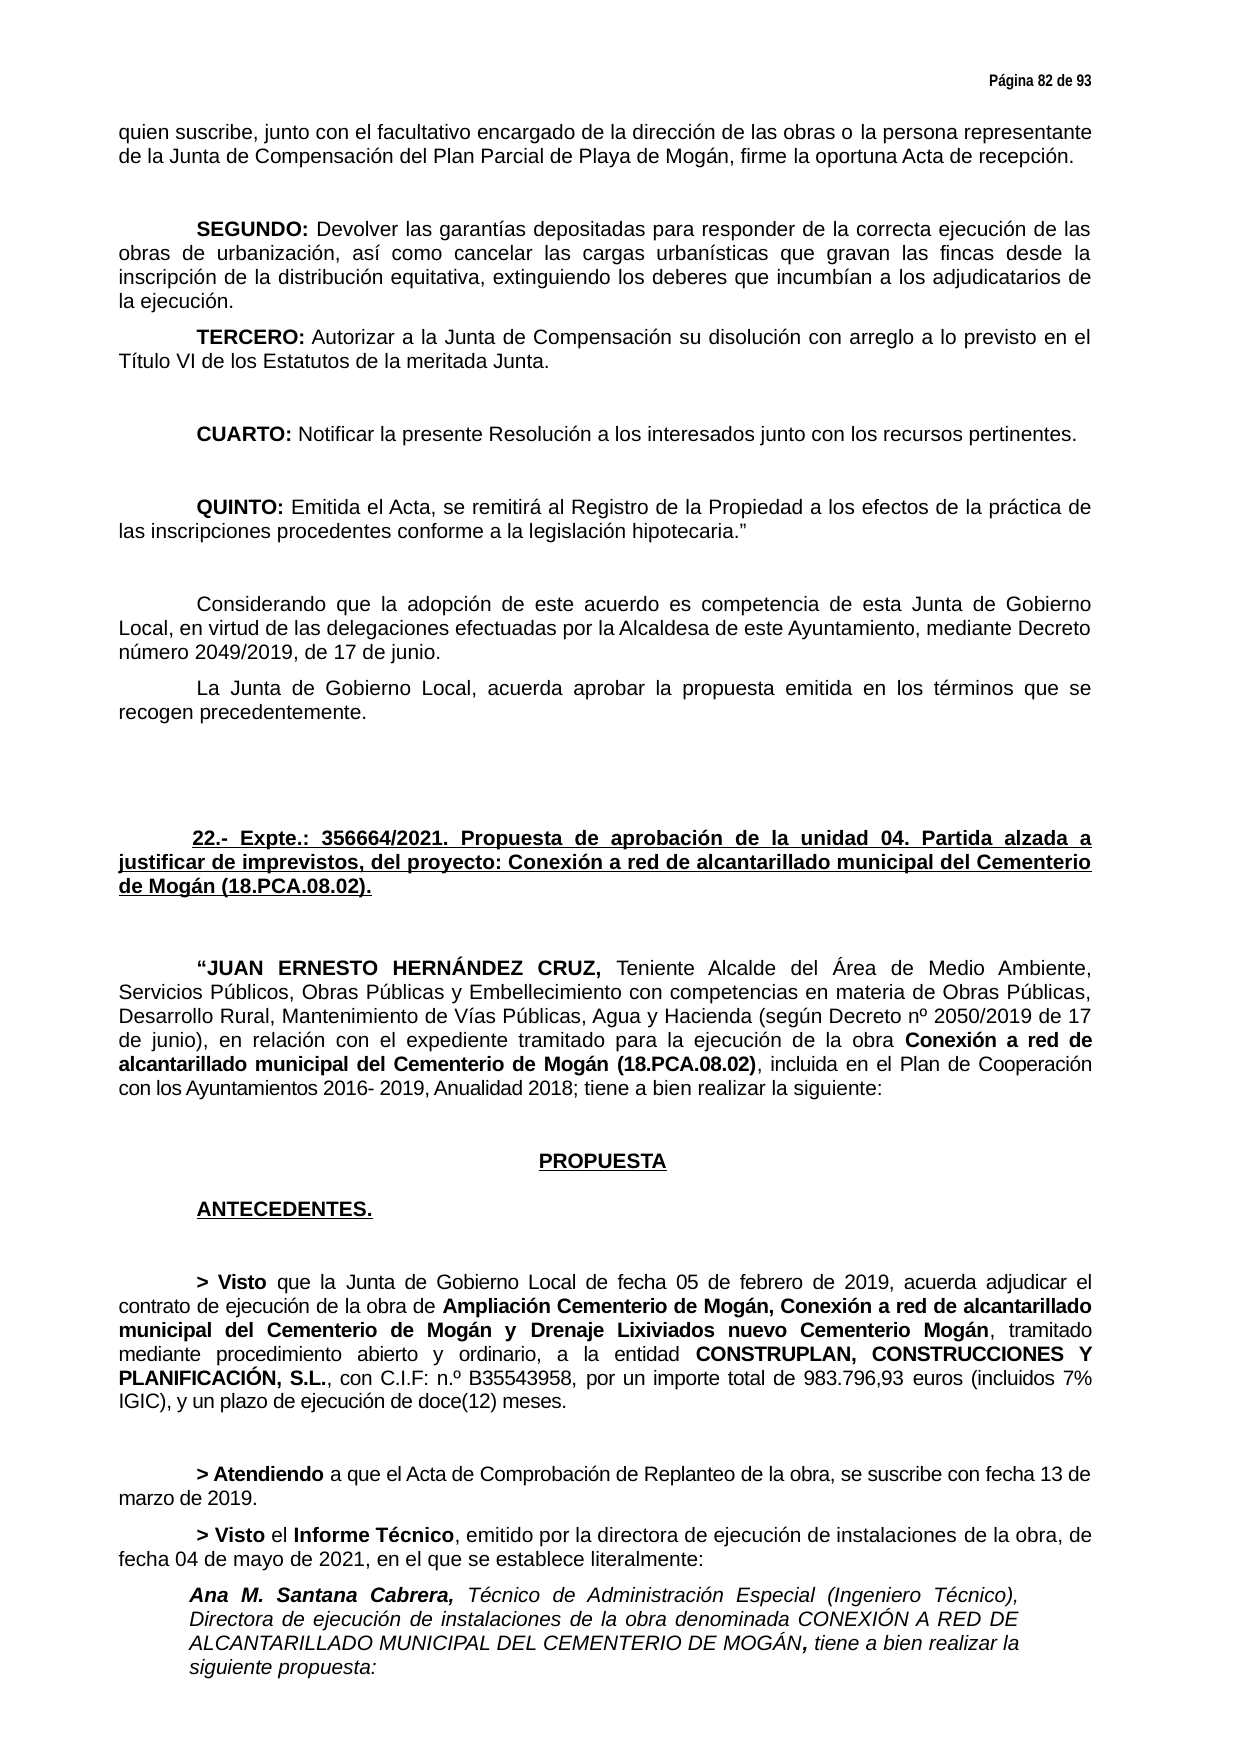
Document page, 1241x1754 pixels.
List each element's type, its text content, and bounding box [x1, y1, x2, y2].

text quien suscribe, junto con el facultativo encargado de la dirección de las obras o la persona representante de la Junta de Compensación del Plan Parcial de Playa de Mogán, firme la oportuna Acta de recepción. [118, 120, 1092, 168]
text ANTECEDENTES. [118, 1197, 1092, 1221]
text QUINTO: Emitida el Acta, se remitirá al Registro de la Propiedad a los efectos de la práctica de las inscripciones procedentes conforme a la legislación hipotecaria.” [118, 495, 1092, 543]
text Ana M. Santana Cabrera, Técnico de Administración Especial (Ingeniero Técnico), Directora de ejecución de instalaciones de la obra denominada CONEXIÓN A RED DE ALCANTARILLADO MUNICIPAL DEL CEMENTERIO DE MOGÁN, tiene a bien realizar la siguiente propuesta: [189, 1583, 1022, 1679]
text Considerando que la adopción de este acuerdo es competencia de esta Junta de Gobierno Local, en virtud de las delegaciones efectuadas por la Alcaldesa de este Ayuntamiento, mediante Decreto número 2049/2019, de 17 de junio. [118, 592, 1092, 663]
text PROPUESTA [118, 1149, 1092, 1173]
text “JUAN ERNESTO HERNÁNDEZ CRUZ, Teniente Alcalde del Área de Medio Ambiente, Servicios Públicos, Obras Públicas y Embellecimiento con competencias en materia de Obras Públicas, Desarrollo Rural, Mantenimiento de Vías Públicas, Agua y Hacienda (según Decreto nº 2050/2019 de 17 de junio), en relación con el expediente tramitado para la ejecución de la obra Conexión a red de alcantarillado municipal del Cementerio de Mogán (18.PCA.08.02), incluida en el Plan de Cooperación con los Ayuntamientos 2016- 2019, Anualidad 2018; tiene a bien realizar la siguiente: [118, 956, 1092, 1100]
text CUARTO: Notificar la presente Resolución a los interesados junto con los recursos pertinentes. [118, 422, 1092, 446]
text SEGUNDO: Devolver las garantías depositadas para responder de la correcta ejecución de las obras de urbanización, así como cancelar las cargas urbanísticas que gravan las fincas desde la inscripción de la distribución equitativa, extinguiendo los deberes que incumbían a los adjudicatarios de la ejecución. [118, 217, 1092, 312]
text de Mogán (18.PCA.08.02). [118, 872, 1092, 898]
text La Junta de Gobierno Local, acuerda aprobar la propuesta emitida en los términos que se recogen precedentemente. [118, 676, 1092, 724]
text > Visto que la Junta de Gobierno Local de fecha 05 de febrero de 2019, acuerda adjudicar el contrato de ejecución de la obra de Ampliación Cementerio de Mogán, Conexión a red de alcantarillado municipal del Cementerio de Mogán y Drenaje Lixiviados nuevo Cementerio Mogán, tramitado mediante procedimiento abierto y ordinario, a la entidad CONSTRUPLAN, CONSTRUCCIONES Y PLANIFICACIÓN, S.L., con C.I.F: n.º B35543958, por un importe total de 983.796,93 euros (incluidos 7% IGIC), y un plazo de ejecución de doce(12) meses. [118, 1269, 1092, 1413]
text > Visto el Informe Técnico, emitido por la directora de ejecución de instalaciones de la obra, de fecha 04 de mayo de 2021, en el que se establece literalmente: [118, 1523, 1092, 1571]
text TERCERO: Autorizar a la Junta de Compensación su disolución con arreglo a lo previsto en el Título VI de los Estatutos de la meritada Junta. [118, 325, 1092, 373]
text > Atendiendo a que el Acta de Comprobación de Replanteo de la obra, se suscribe con fecha 13 de marzo de 2019. [118, 1462, 1092, 1510]
text 22.- Expte.: 356664/2021. Propuesta de aprobación de la unidad 04. Partida alzada a justificar de imprevistos, del proyecto: Conexión a red de alcantarillado municipal del Cementerio [118, 826, 1092, 871]
